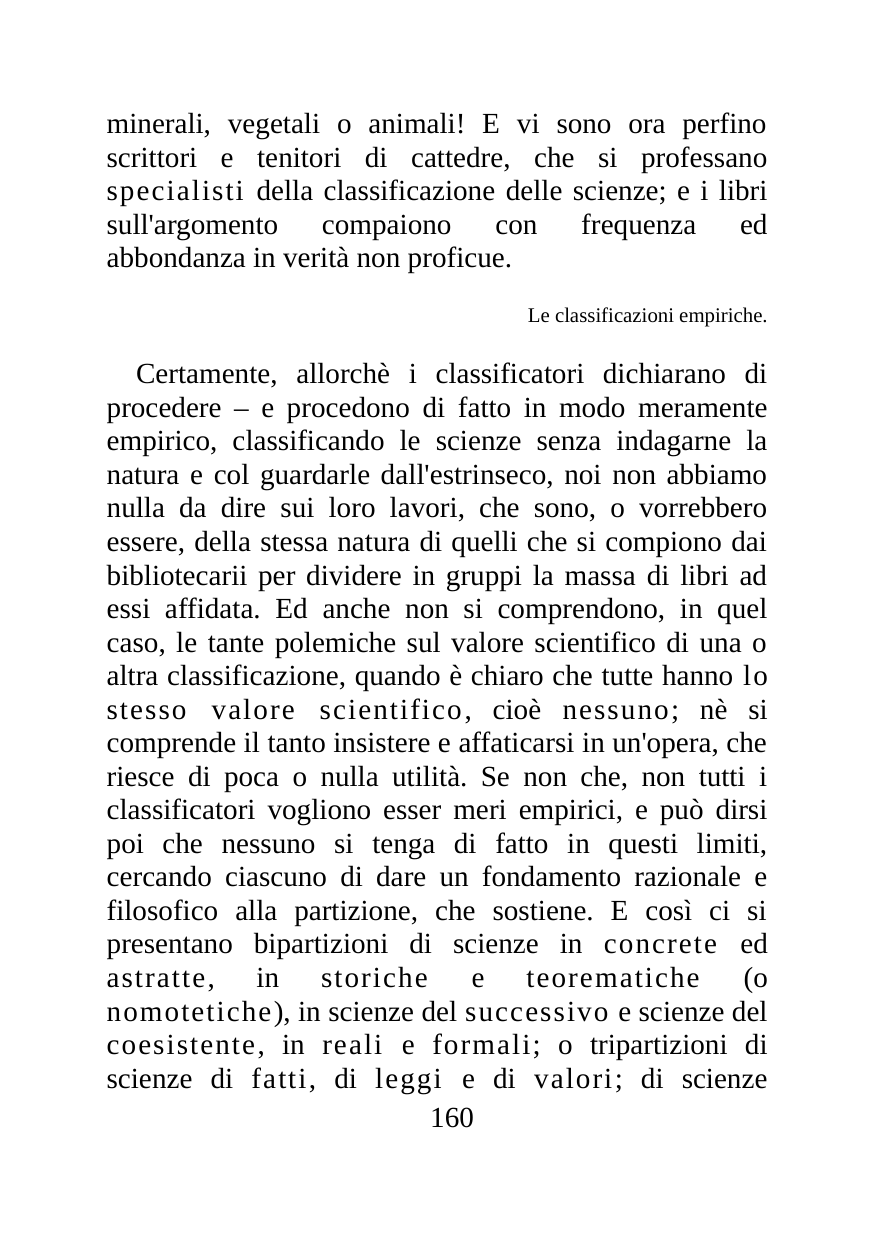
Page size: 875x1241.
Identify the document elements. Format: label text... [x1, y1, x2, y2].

text Certamente, allorchè i classificatori dichiarano di procedere ‒ e procedono di fatto in modo meramente empirico, classificando le scienze senza indagarne la natura e col guardarle dall'estrinseco, noi non abbiamo nulla da dire sui loro lavori, che sono, o vorrebbero essere, della stessa natura di quelli che si compiono dai bibliotecarii per dividere in gruppi la massa di libri ad essi affidata. Ed anche non si comprendono, in quel caso, le tante polemiche sul valore scientifico di una o altra classificazione, quando è chiaro che tutte hanno lo stesso valore scientifico, cioè nessuno; nè si comprende il tanto insistere e affaticarsi in un'opera, che riesce di poca o nulla utilità. Se non che, non tutti i classificatori vogliono esser meri empirici, e può dirsi poi che nessuno si tenga di fatto in questi limiti, cercando ciascuno di dare un fondamento razionale e filosofico alla partizione, che sostiene. E così ci si presentano bipartizioni di scienze in concrete ed astratte, in storiche e teorematiche (o nomotetiche), in scienze del successivo e scienze del coesistente, in reali e formali; o tripartizioni di scienze di fatti, di leggi e di valori; di scienze [106, 356, 768, 1094]
text Le classificazioni empiriche. [106, 303, 768, 327]
text minerali, vegetali o animali! E vi sono ora perfino scrittori e tenitori di cattedre, che si professano specialisti della classificazione delle scienze; e i libri sull'argomento compaiono con frequenza ed abbondanza in verità non proficue. [106, 106, 768, 274]
